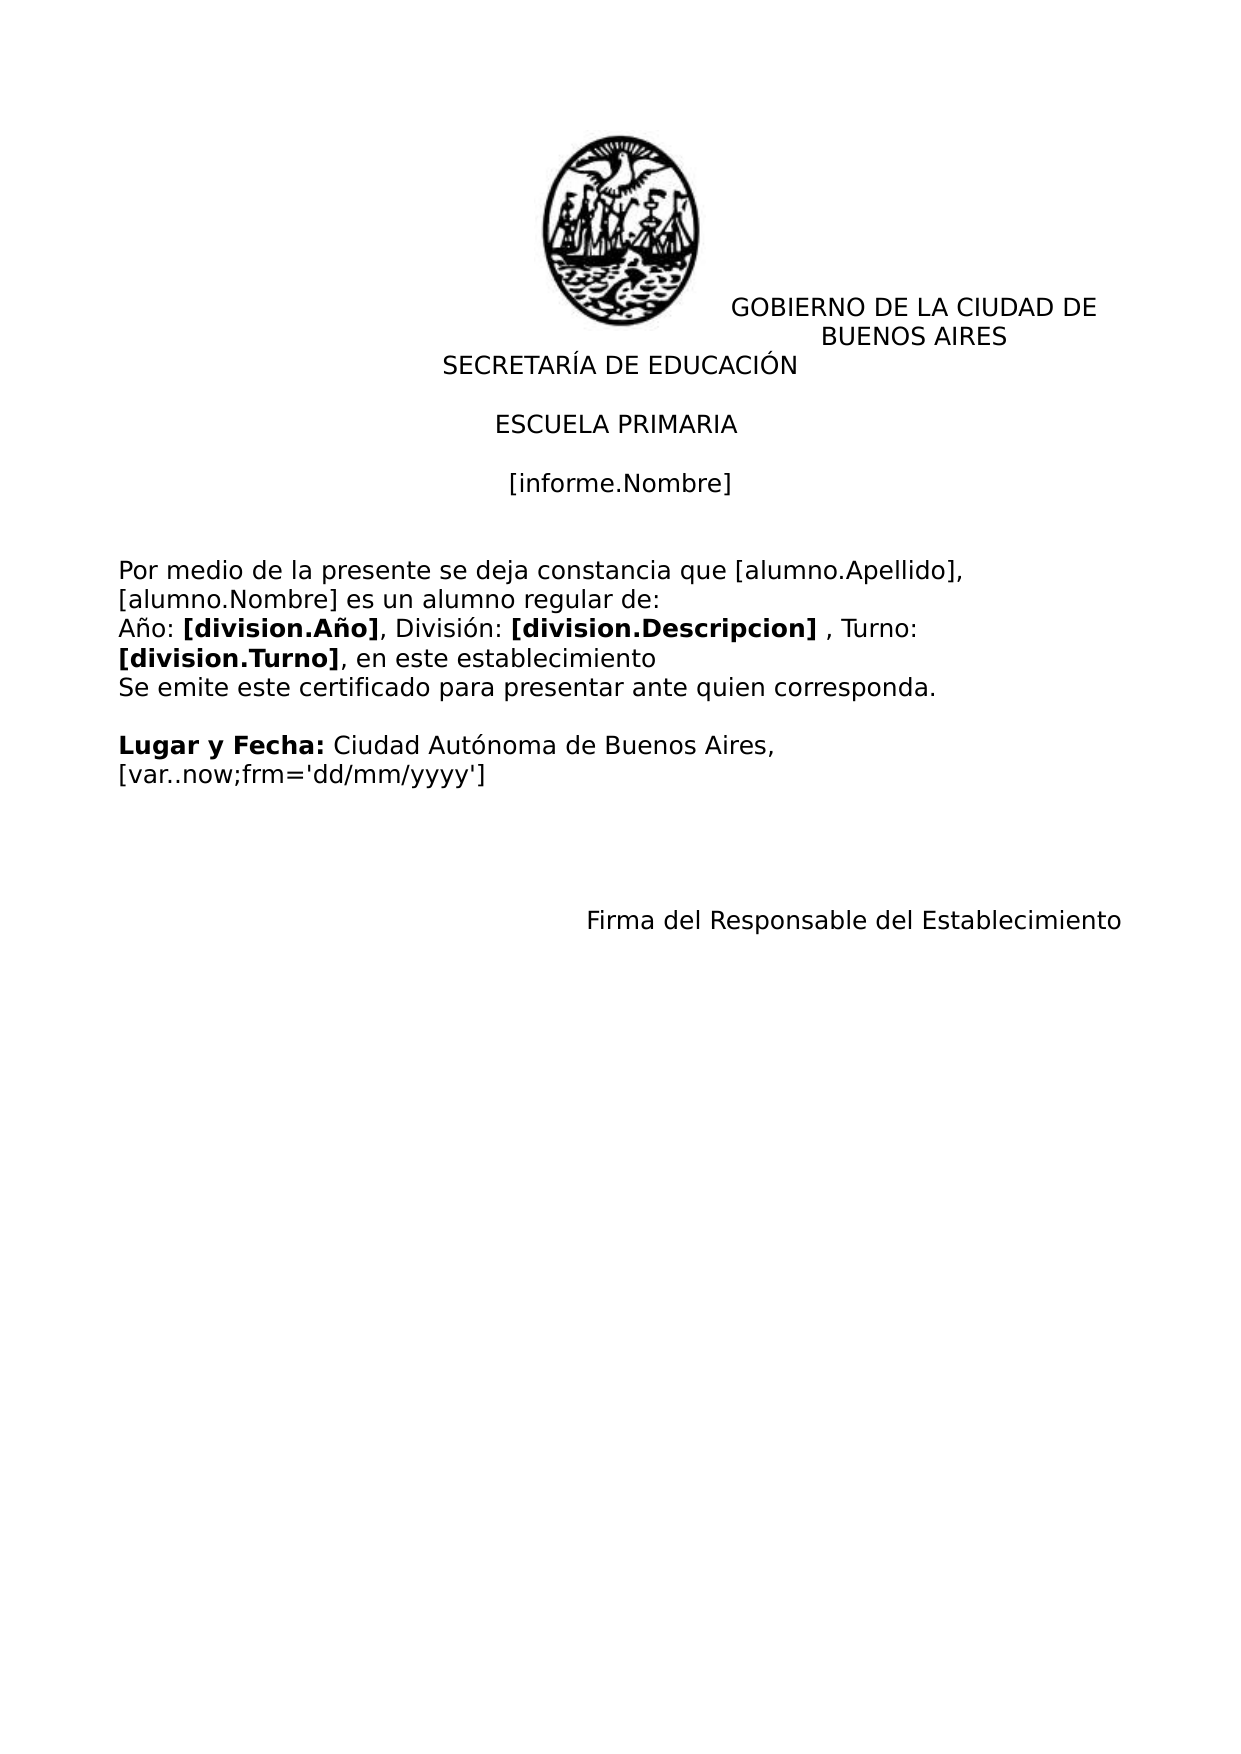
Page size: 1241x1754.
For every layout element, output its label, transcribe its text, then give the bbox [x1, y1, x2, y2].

picture [534, 130, 706, 331]
text GOBIERNO DE LA CIUDAD DE BUENOS AIRES SECRETARÍA DE EDUCACIÓN [118, 293, 1122, 381]
text ESCUELA PRIMARIA [118, 410, 1122, 439]
text Por medio de la presente se deja constancia que [alumno.Apellido], [alumno.Nombre] es un alumno regular de: Año: [division.Año], División: [division.Descripcion] , Turno: [division.Turno], en este establecimiento Se emite este certificado para presentar ante quien corresponda. Lugar y Fecha: Ciudad Autónoma de Buenos Aires, [var..now;frm='dd/mm/yyyy'] [118, 498, 1122, 789]
text [informe.Nombre] [118, 469, 1122, 498]
text Firma del Responsable del Establecimiento [118, 907, 1122, 936]
